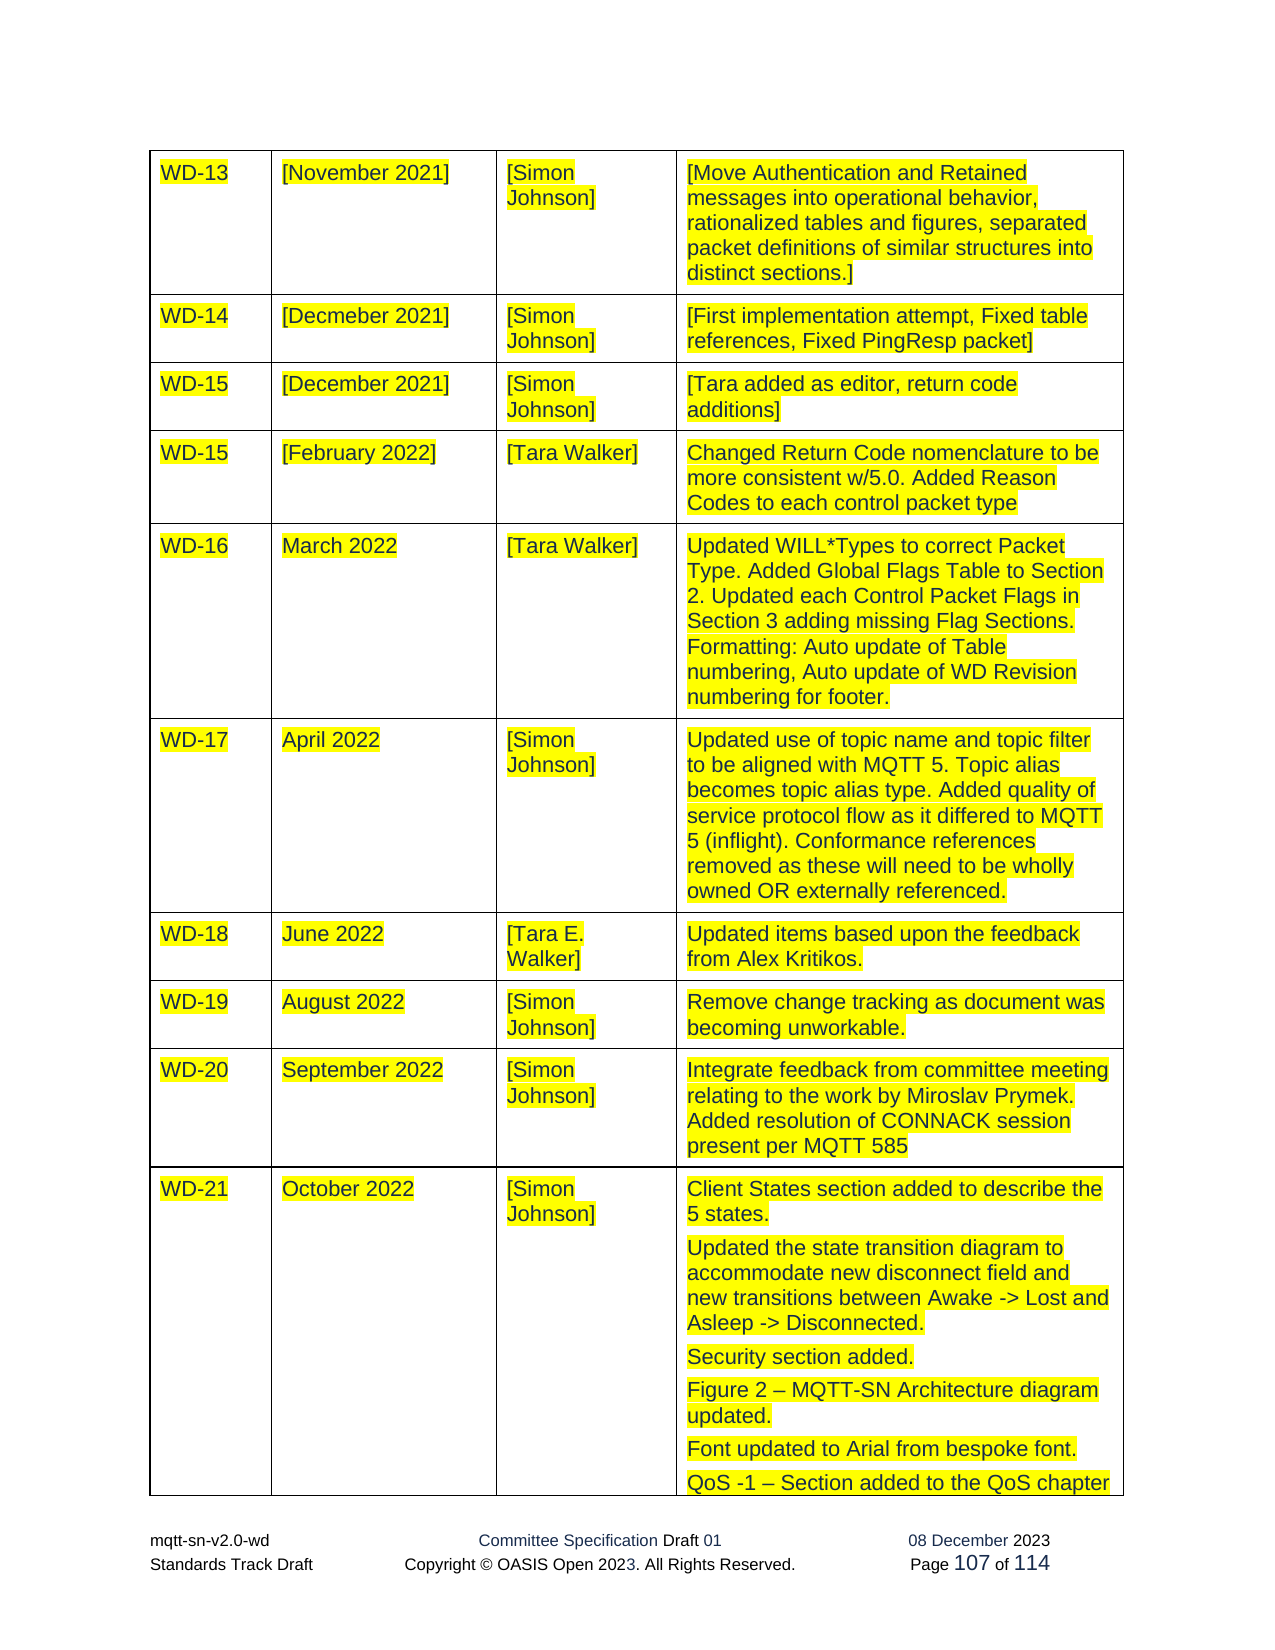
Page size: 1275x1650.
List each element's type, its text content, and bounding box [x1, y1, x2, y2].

table_cell WD-15 [151, 363, 271, 430]
table_cell Updated items based upon the feedback from Alex Kritikos. [677, 913, 1123, 980]
table_cell [Simon Johnson] [497, 981, 676, 1048]
table_cell Updated WILL*Types to correct Packet Type. Added Global Flags Table to Section 2. Updated each Control Packet Flags in Section 3 adding missing Flag Sections. Formatting: Auto update of Table numbering, Auto update of WD Revision numbering for footer. [677, 524, 1123, 717]
table_cell [Simon Johnson] [497, 363, 676, 430]
table_cell [Tara added as editor, return code additions] [677, 363, 1123, 430]
table_cell June 2022 [272, 913, 496, 980]
table_cell [Simon Johnson] [497, 719, 676, 912]
table_cell [December 2021] [272, 363, 496, 430]
table_cell [February 2022] [272, 431, 496, 523]
table_cell [First implementation attempt, Fixed table references, Fixed PingResp packet] [677, 295, 1123, 362]
table_cell [Tara Walker] [497, 524, 676, 717]
table_cell WD-19 [151, 981, 271, 1048]
table_cell Updated use of topic name and topic filter to be aligned with MQTT 5. Topic alias becomes topic alias type. Added quality of service protocol flow as it differed to MQTT 5 (inflight). Conformance references removed as these will need to be wholly owned OR externally referenced. [677, 719, 1123, 912]
table_cell August 2022 [272, 981, 496, 1048]
table_cell [Decmeber 2021] [272, 295, 496, 362]
table_cell [November 2021] [272, 151, 496, 294]
table_cell WD-17 [151, 719, 271, 912]
table_cell October 2022 [272, 1168, 496, 1495]
table_cell [Simon Johnson] [497, 1049, 676, 1166]
table_cell [Simon Johnson] [497, 295, 676, 362]
table_cell Changed Return Code nomenclature to be more consistent w/5.0. Added Reason Codes to each control packet type [677, 431, 1123, 523]
table_cell WD-20 [151, 1049, 271, 1166]
table_cell Client States section added to describe the 5 states. Updated the state transition diagram to accommodate new disconnect field and new transitions between Awake -> Lost and Asleep -> Disconnected. Security section added. Figure 2 – MQTT-SN Architecture diagram updated. Font updated to Arial from bespoke font. QoS -1 – Section added to the QoS chapter [677, 1168, 1123, 1495]
table_cell Remove change tracking as document was becoming unworkable. [677, 981, 1123, 1048]
table_cell [Simon Johnson] [497, 1168, 676, 1495]
table_cell [Tara E. Walker] [497, 913, 676, 980]
table_cell WD-13 [151, 151, 271, 294]
table_cell September 2022 [272, 1049, 496, 1166]
table_cell WD-14 [151, 295, 271, 362]
table_cell Integrate feedback from committee meeting relating to the work by Miroslav Prymek. Added resolution of CONNACK session present per MQTT 585 [677, 1049, 1123, 1166]
table_cell WD-15 [151, 431, 271, 523]
table_cell April 2022 [272, 719, 496, 912]
table_cell WD-21 [151, 1168, 271, 1495]
table_cell [Simon Johnson] [497, 151, 676, 294]
table_cell March 2022 [272, 524, 496, 717]
table_cell [Move Authentication and Retained messages into operational behavior, rationalized tables and figures, separated packet definitions of similar structures into distinct sections.] [677, 151, 1123, 294]
table_cell [Tara Walker] [497, 431, 676, 523]
table_cell WD-18 [151, 913, 271, 980]
table_cell WD-16 [151, 524, 271, 717]
